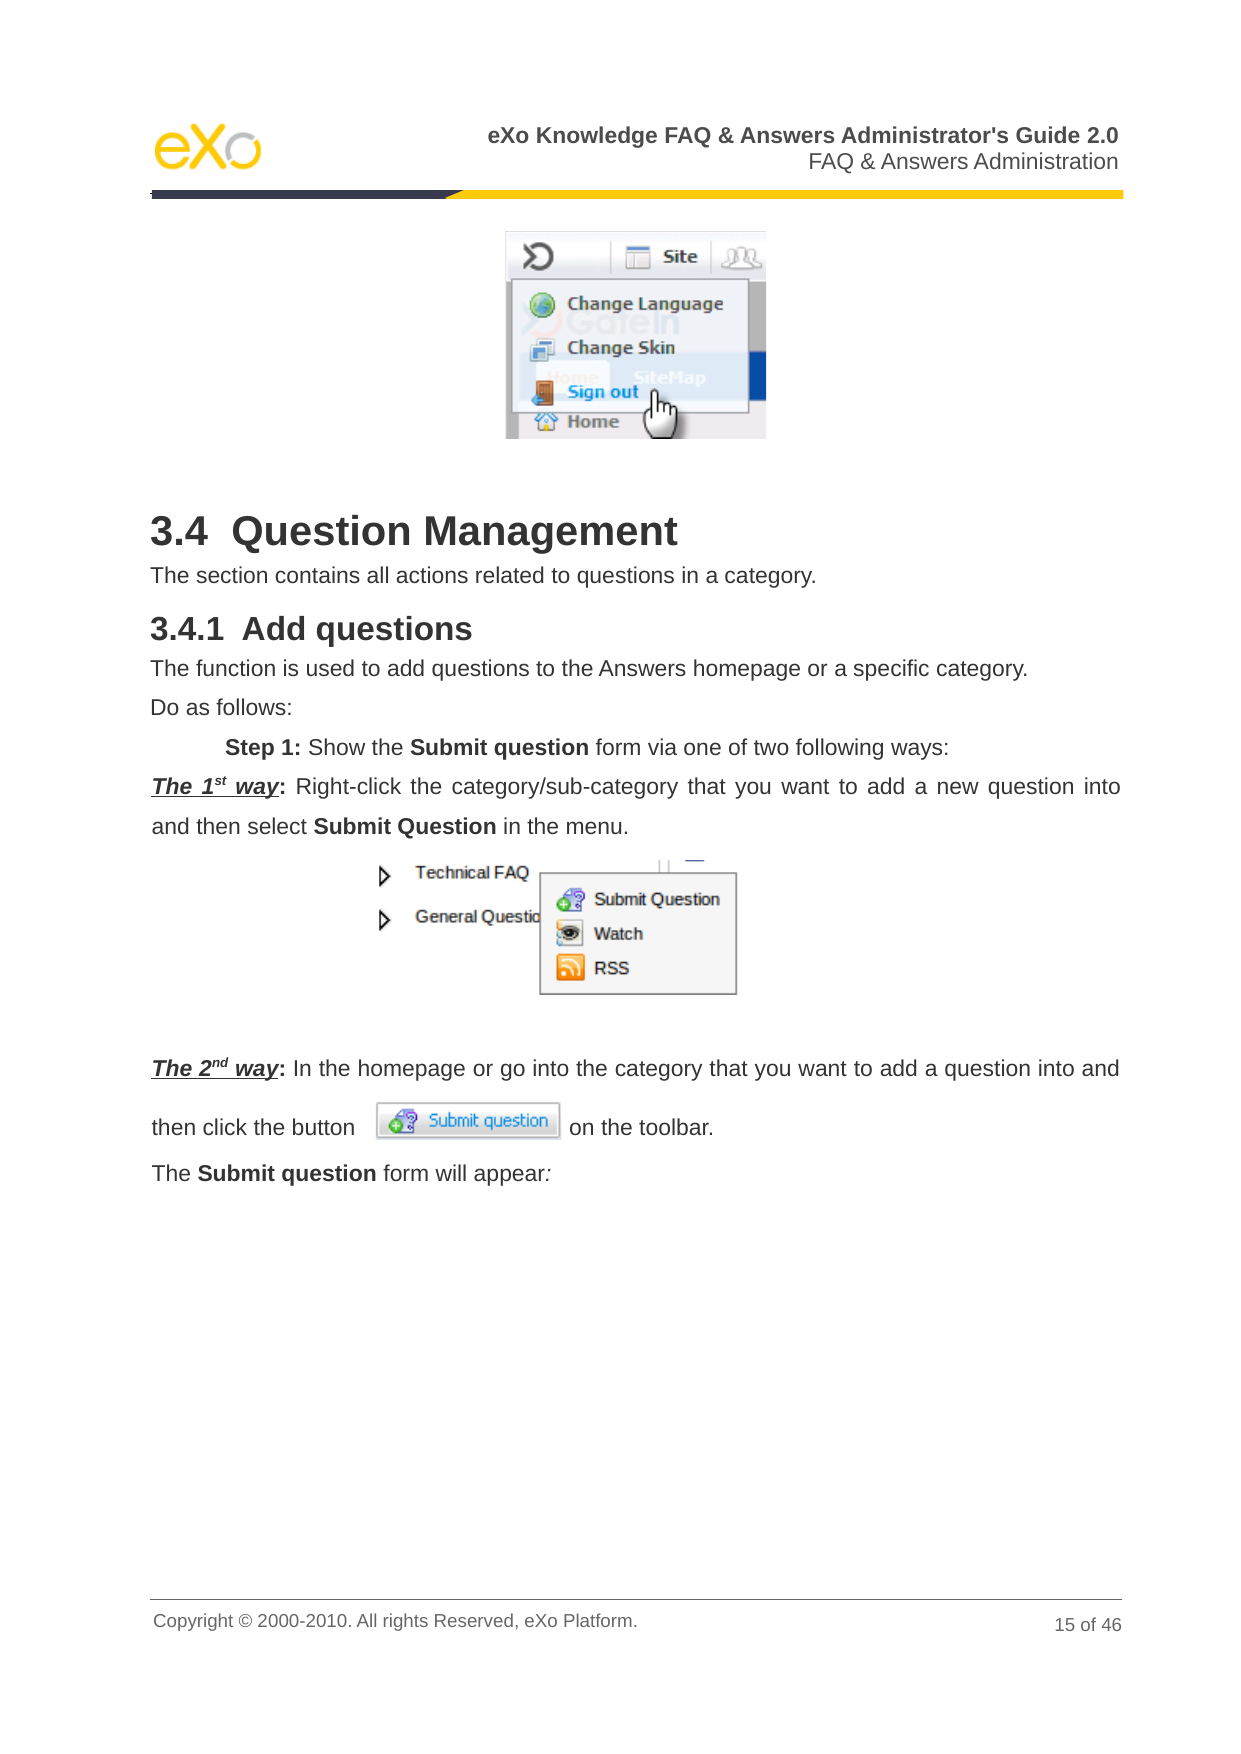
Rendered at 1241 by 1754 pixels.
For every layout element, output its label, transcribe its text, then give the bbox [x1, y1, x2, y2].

picture [155, 123, 262, 170]
subtitle Add questions [150, 609, 1122, 647]
text The function is used to add questions to the Answers homepage or a specific category. [150, 655, 1122, 681]
picture [505, 231, 767, 439]
list Step 1: Show the Submit question form via one of two following ways: [187, 734, 1122, 760]
list The Submit question form will appear: [114, 1160, 1122, 1186]
picture [375, 1101, 562, 1140]
picture [151, 190, 1124, 199]
list The 1st way: Right-click the category/sub-category that you want to add a new question into and then select Submit Question in the menu. [114, 773, 1122, 839]
text The section contains all actions related to questions in a category. [150, 562, 1122, 588]
list The 2nd way: In the homepage or go into the category that you want to add a question into and then click the button on the toolbar. [114, 1055, 1122, 1147]
subtitle Question Management [150, 506, 1122, 554]
picture [378, 860, 742, 995]
text Do as follows: [150, 694, 1122, 721]
